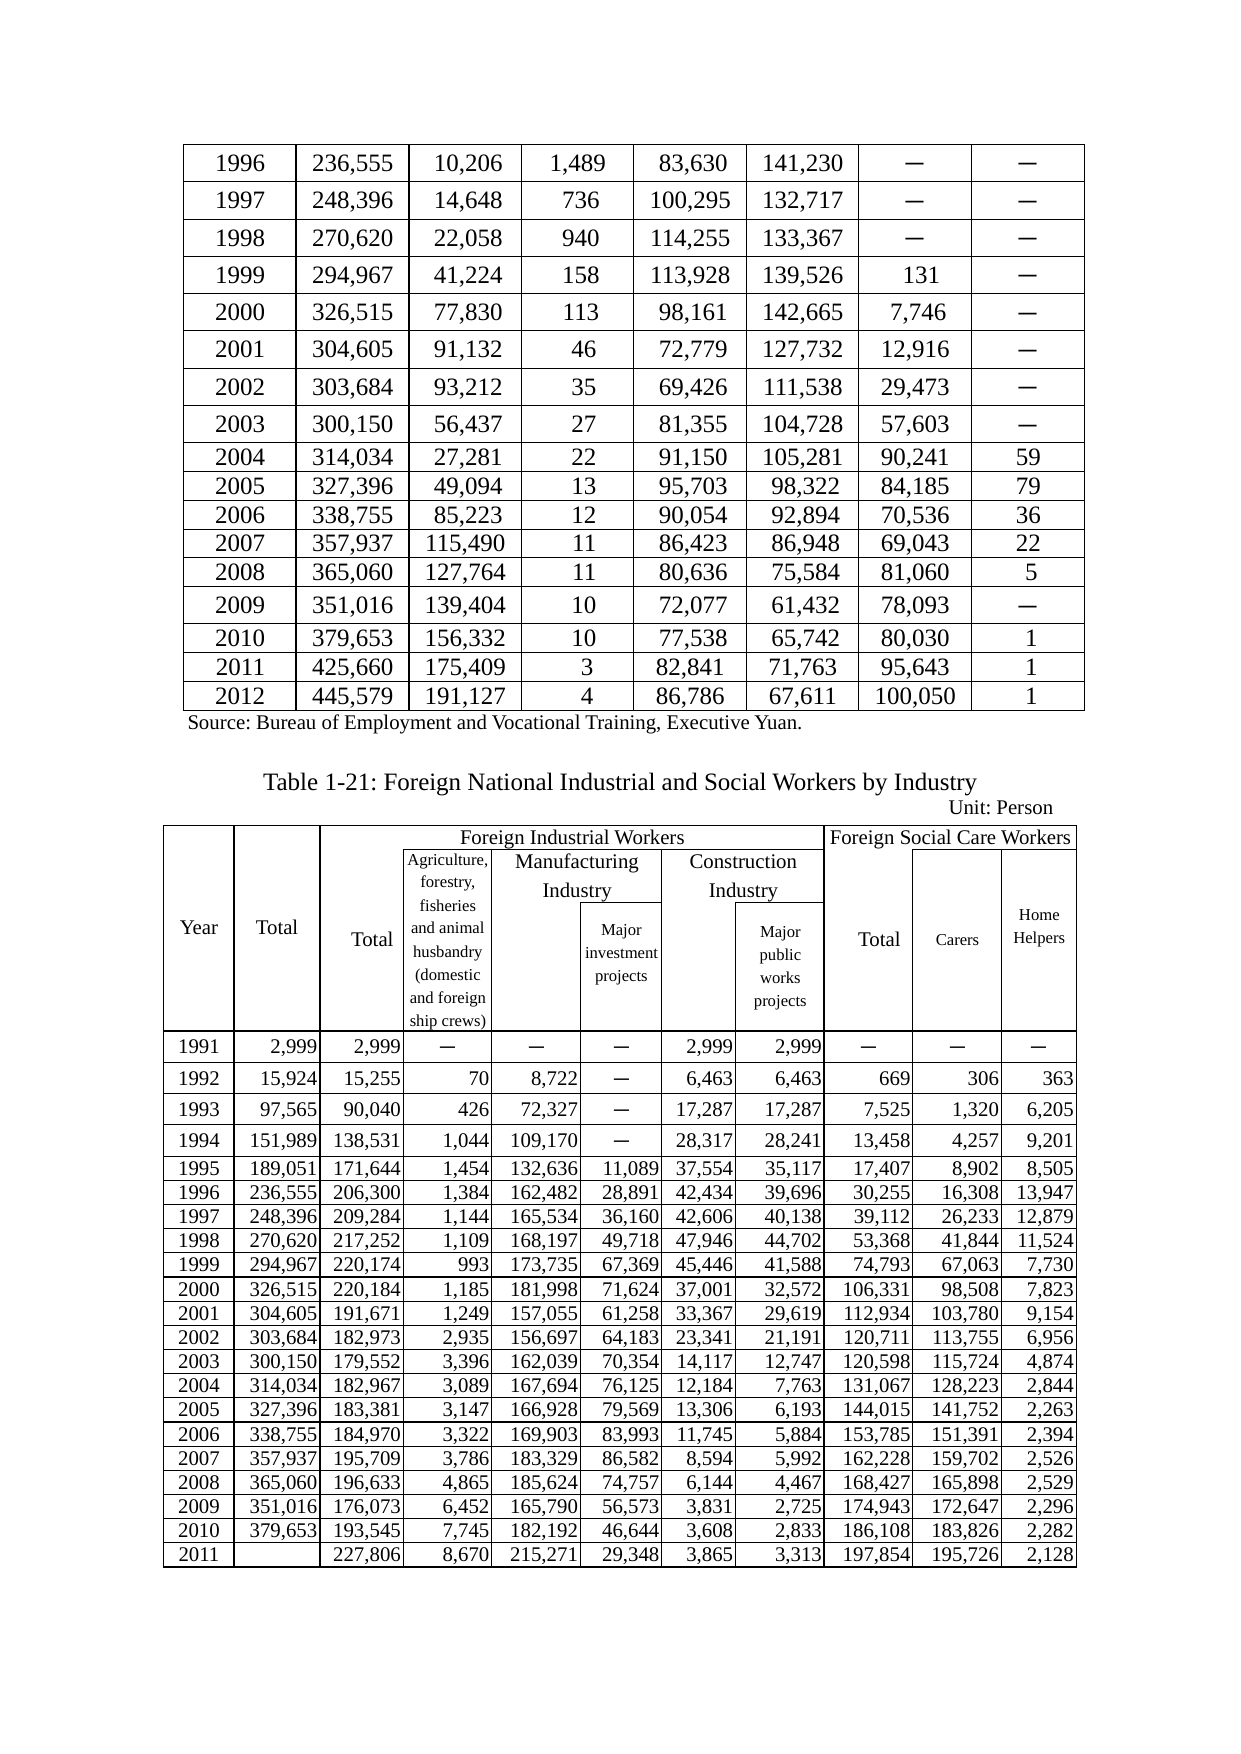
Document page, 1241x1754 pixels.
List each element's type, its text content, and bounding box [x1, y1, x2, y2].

table_cell 300,150 [297, 406, 408, 442]
table_cell 357,937 [297, 530, 408, 557]
table_cell 29,619 [736, 1302, 823, 1325]
table_cell 11,089 [581, 1157, 661, 1180]
table_cell 174,943 [825, 1495, 912, 1518]
table_cell 379,653 [297, 624, 408, 652]
table_cell 131,067 [825, 1374, 912, 1397]
table_cell 168,427 [825, 1471, 912, 1494]
table_cell 227,806 [321, 1543, 403, 1566]
table_cell 13,947 [1002, 1181, 1076, 1204]
table_cell Major public works projects [736, 903, 823, 1029]
table_cell 7,745 [404, 1519, 491, 1542]
table_cell 173,735 [492, 1253, 580, 1276]
table_cell Home Helpers [1002, 850, 1076, 1029]
table_cell 61,432 [747, 587, 858, 623]
table_cell 4 [522, 682, 633, 709]
table_cell 78,093 [859, 587, 971, 623]
table_cell 165,790 [492, 1495, 580, 1518]
table_cell 23,341 [662, 1326, 735, 1349]
table_cell 65,742 [747, 624, 858, 652]
table_cell 41,224 [410, 257, 521, 293]
table_cell 120,711 [825, 1326, 912, 1349]
table_header Foreign Social Care Workers [825, 826, 1076, 849]
table_cell 5 [972, 558, 1084, 586]
table_cell 46 [522, 331, 633, 368]
table_cell 2011 [164, 1543, 233, 1566]
table_cell 327,396 [297, 472, 408, 500]
table_cell 128,223 [913, 1374, 1001, 1397]
table_cell 351,016 [235, 1495, 319, 1518]
table_cell Agriculture, forestry, fisheries and animal husbandry (domestic and foreign ship crews) [404, 850, 491, 1029]
table_cell 248,396 [235, 1205, 319, 1228]
table_cell 100,050 [859, 682, 971, 709]
table_cell 16,308 [913, 1181, 1001, 1204]
table_cell 12 [522, 501, 633, 528]
table_cell 22 [522, 443, 633, 471]
table_cell 379,653 [235, 1519, 319, 1542]
table_cell 86,948 [747, 530, 858, 557]
table_cell 71,624 [581, 1278, 661, 1301]
table_cell 993 [404, 1253, 491, 1276]
table_cell 11,524 [1002, 1229, 1076, 1252]
table_cell 1996 [184, 145, 295, 181]
table_cell 132,717 [747, 182, 858, 218]
table_header Total [235, 826, 319, 1029]
table_cell 41,844 [913, 1229, 1001, 1252]
table_cell 36,160 [581, 1205, 661, 1228]
table_cell 183,329 [492, 1447, 580, 1470]
table_cell Carers [913, 850, 1001, 1029]
table_cell 127,764 [410, 558, 521, 586]
table_cell 29,473 [859, 369, 971, 405]
table_cell 4,257 [913, 1125, 1001, 1156]
table_cell 2002 [164, 1326, 233, 1349]
table_cell 41,588 [736, 1253, 823, 1276]
table_cell 220,174 [321, 1253, 403, 1276]
table_cell 1,384 [404, 1181, 491, 1204]
table_cell 28,241 [736, 1125, 823, 1156]
table_cell 2010 [184, 624, 295, 652]
table_cell 1998 [184, 220, 295, 256]
table_cell 90,054 [634, 501, 746, 528]
table_cell 151,989 [235, 1125, 319, 1156]
table_cell 71,763 [747, 653, 858, 681]
table_cell 2,935 [404, 1326, 491, 1349]
table_cell 220,184 [321, 1278, 403, 1301]
table_cell 2004 [184, 443, 295, 471]
table_cell 47,946 [662, 1229, 735, 1252]
table_cell 11,745 [662, 1423, 735, 1446]
table_cell 172,647 [913, 1495, 1001, 1518]
table_cell － [972, 406, 1084, 442]
table_cell 86,423 [634, 530, 746, 557]
table_cell － [404, 1032, 491, 1062]
table_cell 248,396 [297, 182, 408, 218]
table_cell 12,916 [859, 331, 971, 368]
table_cell 365,060 [235, 1471, 319, 1494]
table_cell 35 [522, 369, 633, 405]
table_cell 1 [972, 682, 1084, 709]
table_cell 91,132 [410, 331, 521, 368]
table_cell 11 [522, 558, 633, 586]
table_cell 12,184 [662, 1374, 735, 1397]
table_cell 8,505 [1002, 1157, 1076, 1180]
table_cell 156,697 [492, 1326, 580, 1349]
table_cell 162,039 [492, 1350, 580, 1373]
table_cell 304,605 [235, 1302, 319, 1325]
table_cell 132,636 [492, 1157, 580, 1180]
table_cell 138,531 [321, 1125, 403, 1156]
table_cell 86,786 [634, 682, 746, 709]
table_cell 183,826 [913, 1519, 1001, 1542]
table_cell 940 [522, 220, 633, 256]
table_cell 1992 [164, 1063, 233, 1093]
table_cell 30,255 [825, 1181, 912, 1204]
table_cell 27,281 [410, 443, 521, 471]
table_cell 6,205 [1002, 1094, 1076, 1124]
table_cell 42,434 [662, 1181, 735, 1204]
table_cell 1998 [164, 1229, 233, 1252]
table_cell 6,463 [662, 1063, 735, 1093]
table_cell 39,112 [825, 1205, 912, 1228]
table_cell 186,108 [825, 1519, 912, 1542]
table_cell 82,841 [634, 653, 746, 681]
table_cell 127,732 [747, 331, 858, 368]
table_cell 338,755 [297, 501, 408, 528]
table_cell － [1002, 1032, 1076, 1062]
table_cell － [581, 1125, 661, 1156]
table_cell 3 [522, 653, 633, 681]
table_cell 141,752 [913, 1398, 1001, 1421]
table_cell 115,724 [913, 1350, 1001, 1373]
table_cell 2007 [184, 530, 295, 557]
table_cell 49,718 [581, 1229, 661, 1252]
table_cell 13 [522, 472, 633, 500]
table_cell 2,999 [321, 1032, 403, 1062]
table_cell 37,554 [662, 1157, 735, 1180]
table_cell 114,255 [634, 220, 746, 256]
table_cell 304,605 [297, 331, 408, 368]
table_cell 2,394 [1002, 1423, 1076, 1446]
table_cell 426 [404, 1094, 491, 1124]
table_cell 5,884 [736, 1423, 823, 1446]
table_cell 357,937 [235, 1447, 319, 1470]
table_cell 270,620 [297, 220, 408, 256]
table_cell － [972, 182, 1084, 218]
table_cell 139,526 [747, 257, 858, 293]
table_cell 2008 [164, 1471, 233, 1494]
table_cell － [972, 294, 1084, 330]
table_cell 28,317 [662, 1125, 735, 1156]
table_cell 209,284 [321, 1205, 403, 1228]
table_cell 182,973 [321, 1326, 403, 1349]
table_cell 14,648 [410, 182, 521, 218]
table_cell 195,726 [913, 1543, 1001, 1566]
table_cell 189,051 [235, 1157, 319, 1180]
table_cell Total [825, 849, 912, 1029]
table_cell 184,970 [321, 1423, 403, 1446]
table_cell 171,644 [321, 1157, 403, 1180]
table_cell － [972, 257, 1084, 293]
table_cell 80,636 [634, 558, 746, 586]
table_cell 8,722 [492, 1063, 580, 1093]
table_cell 168,197 [492, 1229, 580, 1252]
table_cell 98,322 [747, 472, 858, 500]
table_cell 1,144 [404, 1205, 491, 1228]
table_cell 3,608 [662, 1519, 735, 1542]
table_cell 183,381 [321, 1398, 403, 1421]
table_cell 7,823 [1002, 1278, 1076, 1301]
table_cell 27 [522, 406, 633, 442]
table_cell 197,854 [825, 1543, 912, 1566]
table_cell 2,296 [1002, 1495, 1076, 1518]
table_cell 196,633 [321, 1471, 403, 1494]
table_cell 365,060 [297, 558, 408, 586]
table_cell 59 [972, 443, 1084, 471]
table_cell － [913, 1032, 1001, 1062]
table_cell － [581, 1094, 661, 1124]
table_cell 314,034 [297, 443, 408, 471]
table_cell 111,538 [747, 369, 858, 405]
table_cell 195,709 [321, 1447, 403, 1470]
table_cell 165,534 [492, 1205, 580, 1228]
table_cell － [859, 145, 971, 181]
table_cell Major investment projects [581, 903, 661, 1029]
table_cell 97,565 [235, 1094, 319, 1124]
table_cell 1,454 [404, 1157, 491, 1180]
table_cell 236,555 [235, 1181, 319, 1204]
table_cell 2,529 [1002, 1471, 1076, 1494]
table_cell － [972, 145, 1084, 181]
table_cell 36 [972, 501, 1084, 528]
table_cell 1997 [184, 182, 295, 218]
table_cell 2000 [164, 1278, 233, 1301]
table_cell 326,515 [235, 1278, 319, 1301]
table_cell 159,702 [913, 1447, 1001, 1470]
table_cell 8,902 [913, 1157, 1001, 1180]
table_cell 56,437 [410, 406, 521, 442]
table_cell 4,874 [1002, 1350, 1076, 1373]
table_cell 157,055 [492, 1302, 580, 1325]
table_cell [235, 1543, 319, 1566]
table_cell 1,109 [404, 1229, 491, 1252]
table_cell 5,992 [736, 1447, 823, 1470]
table_cell 115,490 [410, 530, 521, 557]
table_cell 14,117 [662, 1350, 735, 1373]
table_cell 300,150 [235, 1350, 319, 1373]
table_cell 191,671 [321, 1302, 403, 1325]
table_cell 2009 [184, 587, 295, 623]
table_cell 191,127 [410, 682, 521, 709]
table_cell 162,228 [825, 1447, 912, 1470]
table_cell 72,327 [492, 1094, 580, 1124]
table_cell 4,467 [736, 1471, 823, 1494]
table_cell 153,785 [825, 1423, 912, 1446]
text Unit: Person [187, 796, 1053, 819]
table_cell 17,287 [736, 1094, 823, 1124]
table_cell 77,538 [634, 624, 746, 652]
table_cell 314,034 [235, 1374, 319, 1397]
text Source: Bureau of Employment and Vocational Training, Executive Yuan. [187, 711, 1053, 734]
table_cell Construction Industry [662, 850, 823, 902]
table_cell 106,331 [825, 1278, 912, 1301]
table_cell 162,482 [492, 1181, 580, 1204]
table_cell 69,426 [634, 369, 746, 405]
table_cell 32,572 [736, 1278, 823, 1301]
table_cell 445,579 [297, 682, 408, 709]
table_cell 70 [404, 1063, 491, 1093]
table_cell 142,665 [747, 294, 858, 330]
table_cell 104,728 [747, 406, 858, 442]
table_cell 2,526 [1002, 1447, 1076, 1470]
table_cell － [972, 331, 1084, 368]
table_cell 113,755 [913, 1326, 1001, 1349]
table_cell 15,924 [235, 1063, 319, 1093]
table_cell － [581, 1032, 661, 1062]
table_cell 133,367 [747, 220, 858, 256]
table_cell 1991 [164, 1032, 233, 1062]
table_cell 1999 [184, 257, 295, 293]
table_cell 7,746 [859, 294, 971, 330]
table_header Year [164, 826, 233, 1029]
table_cell 2006 [164, 1423, 233, 1446]
table_cell 8,670 [404, 1543, 491, 1566]
subtitle Table 1-21: Foreign National Industrial and Social Workers by Industry [187, 768, 1053, 796]
table_cell 26,233 [913, 1205, 1001, 1228]
table_header Foreign Industrial Workers [321, 826, 823, 849]
table_cell 95,703 [634, 472, 746, 500]
table_cell 21,191 [736, 1326, 823, 1349]
table_cell 425,660 [297, 653, 408, 681]
table_cell 2000 [184, 294, 295, 330]
table_cell － [972, 220, 1084, 256]
table_cell 84,185 [859, 472, 971, 500]
table_cell 306 [913, 1063, 1001, 1093]
table_cell Total [321, 849, 403, 1029]
table_cell 67,611 [747, 682, 858, 709]
table_cell 1996 [164, 1181, 233, 1204]
table_cell 76,125 [581, 1374, 661, 1397]
table_cell 83,630 [634, 145, 746, 181]
table_cell 29,348 [581, 1543, 661, 1566]
table_cell 363 [1002, 1063, 1076, 1093]
table_cell 42,606 [662, 1205, 735, 1228]
table_cell 2004 [164, 1374, 233, 1397]
table_cell 3,786 [404, 1447, 491, 1470]
table_cell 6,452 [404, 1495, 491, 1518]
table_cell 79,569 [581, 1398, 661, 1421]
table_cell 81,060 [859, 558, 971, 586]
table_cell 1995 [164, 1157, 233, 1180]
table_cell 12,747 [736, 1350, 823, 1373]
table_cell 193,545 [321, 1519, 403, 1542]
table_cell 28,891 [581, 1181, 661, 1204]
table_cell 44,702 [736, 1229, 823, 1252]
table_cell 57,603 [859, 406, 971, 442]
table_cell 206,300 [321, 1181, 403, 1204]
table_cell 139,404 [410, 587, 521, 623]
table_cell － [492, 1032, 580, 1062]
table_cell 75,584 [747, 558, 858, 586]
table_cell 3,396 [404, 1350, 491, 1373]
table_cell 2003 [184, 406, 295, 442]
table_cell 1,249 [404, 1302, 491, 1325]
table_cell 182,967 [321, 1374, 403, 1397]
table_cell 327,396 [235, 1398, 319, 1421]
table_cell 2,833 [736, 1519, 823, 1542]
table_cell 1,489 [522, 145, 633, 181]
table_cell 70,536 [859, 501, 971, 528]
table_cell 1993 [164, 1094, 233, 1124]
table_cell 4,865 [404, 1471, 491, 1494]
table_cell 294,967 [297, 257, 408, 293]
table_cell 2006 [184, 501, 295, 528]
table_cell 45,446 [662, 1253, 735, 1276]
table_cell 13,458 [825, 1125, 912, 1156]
table_cell 303,684 [297, 369, 408, 405]
table_cell 2005 [164, 1398, 233, 1421]
table_cell 56,573 [581, 1495, 661, 1518]
table_cell 166,928 [492, 1398, 580, 1421]
table_cell 3,089 [404, 1374, 491, 1397]
table_cell 70,354 [581, 1350, 661, 1373]
table_cell 3,831 [662, 1495, 735, 1518]
table_cell 3,865 [662, 1543, 735, 1566]
table_cell 2,725 [736, 1495, 823, 1518]
table_cell 303,684 [235, 1326, 319, 1349]
table_cell 294,967 [235, 1253, 319, 1276]
table_cell 85,223 [410, 501, 521, 528]
table_cell 181,998 [492, 1278, 580, 1301]
table_cell 49,094 [410, 472, 521, 500]
table_cell 103,780 [913, 1302, 1001, 1325]
table_cell 144,015 [825, 1398, 912, 1421]
table_cell 1 [972, 624, 1084, 652]
table_cell 17,287 [662, 1094, 735, 1124]
table_cell 175,409 [410, 653, 521, 681]
table_cell 6,463 [736, 1063, 823, 1093]
table_cell 33,367 [662, 1302, 735, 1325]
table_cell 131 [859, 257, 971, 293]
table_cell 156,332 [410, 624, 521, 652]
table_cell 10 [522, 624, 633, 652]
table_cell 215,271 [492, 1543, 580, 1566]
table_cell 7,763 [736, 1374, 823, 1397]
table_cell 3,147 [404, 1398, 491, 1421]
table_cell 2010 [164, 1519, 233, 1542]
table_cell 176,073 [321, 1495, 403, 1518]
table_cell 217,252 [321, 1229, 403, 1252]
table_cell 64,183 [581, 1326, 661, 1349]
table_cell 61,258 [581, 1302, 661, 1325]
table_cell 46,644 [581, 1519, 661, 1542]
table_cell 74,757 [581, 1471, 661, 1494]
table_cell 165,898 [913, 1471, 1001, 1494]
table_cell 1999 [164, 1253, 233, 1276]
table_cell 80,030 [859, 624, 971, 652]
table_cell 39,696 [736, 1181, 823, 1204]
table_cell 351,016 [297, 587, 408, 623]
table_cell 2001 [164, 1302, 233, 1325]
table_cell 2,999 [736, 1032, 823, 1062]
table_cell 1 [972, 653, 1084, 681]
table_cell 22 [972, 530, 1084, 557]
table_cell 37,001 [662, 1278, 735, 1301]
table_cell 179,552 [321, 1350, 403, 1373]
table_cell 2008 [184, 558, 295, 586]
table_cell 236,555 [297, 145, 408, 181]
table_cell 10 [522, 587, 633, 623]
table_cell 2012 [184, 682, 295, 709]
table_cell 326,515 [297, 294, 408, 330]
table_cell 109,170 [492, 1125, 580, 1156]
table_cell 93,212 [410, 369, 521, 405]
table_cell 92,894 [747, 501, 858, 528]
table_cell 72,077 [634, 587, 746, 623]
table_cell 9,201 [1002, 1125, 1076, 1156]
table_cell 338,755 [235, 1423, 319, 1446]
table_cell 669 [825, 1063, 912, 1093]
table_cell － [581, 1063, 661, 1093]
table_cell 11 [522, 530, 633, 557]
table_cell 270,620 [235, 1229, 319, 1252]
table_cell 79 [972, 472, 1084, 500]
table_cell 95,643 [859, 653, 971, 681]
table_cell 67,063 [913, 1253, 1001, 1276]
table_cell 2011 [184, 653, 295, 681]
table_cell 1,320 [913, 1094, 1001, 1124]
table_cell 169,903 [492, 1423, 580, 1446]
table_cell 22,058 [410, 220, 521, 256]
table_cell 13,306 [662, 1398, 735, 1421]
table_cell 8,594 [662, 1447, 735, 1470]
table_cell 158 [522, 257, 633, 293]
table_cell 7,525 [825, 1094, 912, 1124]
table_cell Manufacturing Industry [492, 850, 661, 902]
table_cell 3,313 [736, 1543, 823, 1566]
table_cell 2,999 [662, 1032, 735, 1062]
table_cell 67,369 [581, 1253, 661, 1276]
table_cell 112,934 [825, 1302, 912, 1325]
table_cell － [972, 587, 1084, 623]
table_cell 2009 [164, 1495, 233, 1518]
table_cell 17,407 [825, 1157, 912, 1180]
table_cell 2005 [184, 472, 295, 500]
table_cell 69,043 [859, 530, 971, 557]
table_cell － [972, 369, 1084, 405]
table_cell － [859, 182, 971, 218]
table_cell 105,281 [747, 443, 858, 471]
table_cell 9,154 [1002, 1302, 1076, 1325]
table_cell 2,263 [1002, 1398, 1076, 1421]
table_cell 7,730 [1002, 1253, 1076, 1276]
table_cell 77,830 [410, 294, 521, 330]
table_cell 185,624 [492, 1471, 580, 1494]
table_cell 2,999 [235, 1032, 319, 1062]
table_cell 141,230 [747, 145, 858, 181]
table_cell 113 [522, 294, 633, 330]
table_cell 182,192 [492, 1519, 580, 1542]
table_cell 81,355 [634, 406, 746, 442]
table_cell 6,144 [662, 1471, 735, 1494]
table_cell 86,582 [581, 1447, 661, 1470]
table_cell 1,044 [404, 1125, 491, 1156]
table_cell 83,993 [581, 1423, 661, 1446]
table_cell [492, 902, 580, 1029]
table_cell [662, 902, 735, 1029]
table_cell 6,956 [1002, 1326, 1076, 1349]
table_cell 53,368 [825, 1229, 912, 1252]
table_cell 2002 [184, 369, 295, 405]
table_cell 113,928 [634, 257, 746, 293]
table_cell 736 [522, 182, 633, 218]
table_cell 2,282 [1002, 1519, 1076, 1542]
table_cell 2007 [164, 1447, 233, 1470]
table_cell 167,694 [492, 1374, 580, 1397]
table_cell 2,844 [1002, 1374, 1076, 1397]
table_cell 151,391 [913, 1423, 1001, 1446]
table_cell 2003 [164, 1350, 233, 1373]
table_cell 90,241 [859, 443, 971, 471]
table_cell 2,128 [1002, 1543, 1076, 1566]
table_cell 90,040 [321, 1094, 403, 1124]
table_cell 40,138 [736, 1205, 823, 1228]
table_cell 1994 [164, 1125, 233, 1156]
table_cell 3,322 [404, 1423, 491, 1446]
table_cell 1,185 [404, 1278, 491, 1301]
table_cell 72,779 [634, 331, 746, 368]
table_cell 120,598 [825, 1350, 912, 1373]
table_cell 2001 [184, 331, 295, 368]
table_cell 35,117 [736, 1157, 823, 1180]
table_cell 15,255 [321, 1063, 403, 1093]
table_cell 98,161 [634, 294, 746, 330]
table_cell 10,206 [410, 145, 521, 181]
table_cell － [825, 1032, 912, 1062]
table_cell 1997 [164, 1205, 233, 1228]
table_cell 100,295 [634, 182, 746, 218]
table_cell 12,879 [1002, 1205, 1076, 1228]
table_cell 91,150 [634, 443, 746, 471]
table_cell 98,508 [913, 1278, 1001, 1301]
table_cell 74,793 [825, 1253, 912, 1276]
table_cell － [859, 220, 971, 256]
table_cell 6,193 [736, 1398, 823, 1421]
